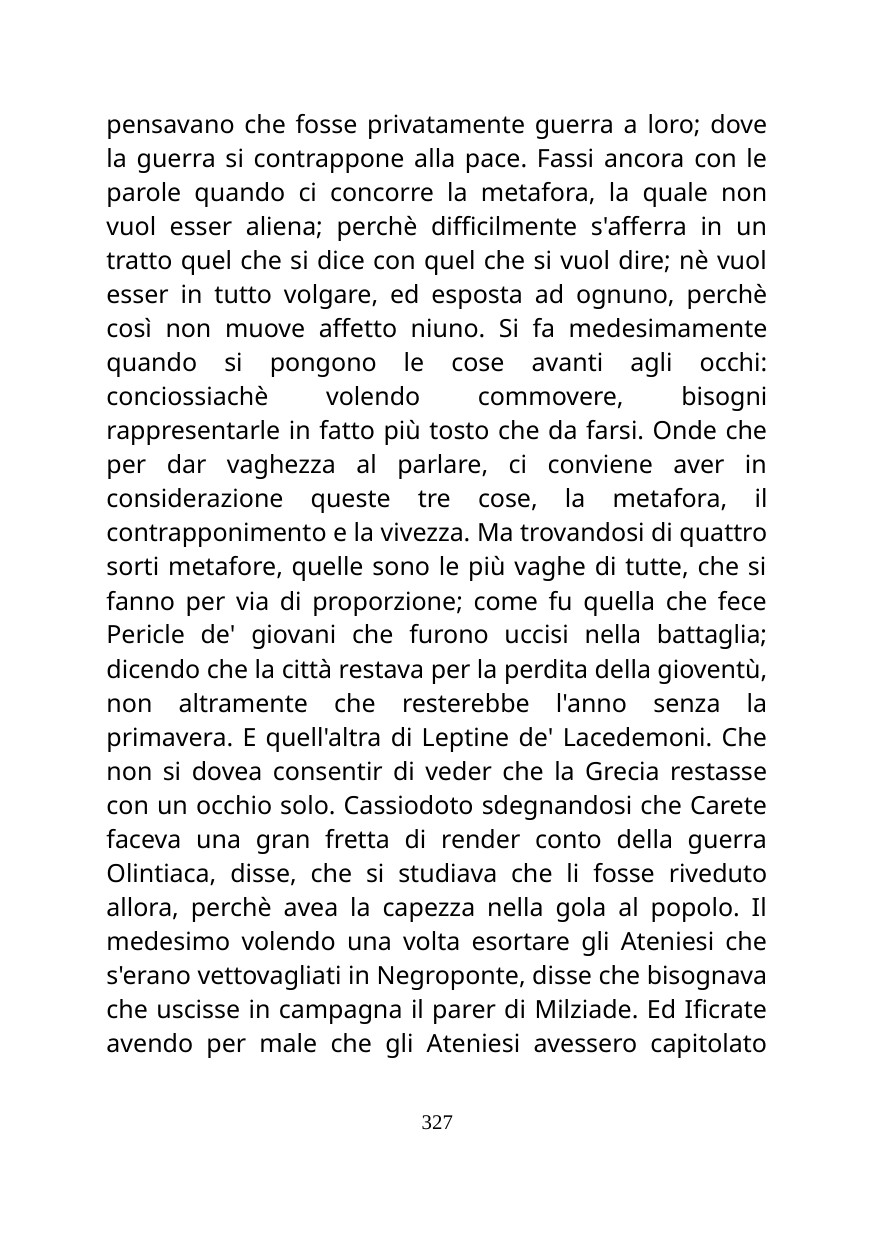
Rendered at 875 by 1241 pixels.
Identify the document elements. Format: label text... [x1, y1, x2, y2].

text pensavano che fosse privatamente guerra a loro; dove la guerra si contrappone alla pace. Fassi ancora con le parole quando ci concorre la metafora, la quale non vuol esser aliena; perchè difficilmente s'afferra in un tratto quel che si dice con quel che si vuol dire; nè vuol esser in tutto volgare, ed esposta ad ognuno, perchè così non muove affetto niuno. Si fa medesimamente quando si pongono le cose avanti agli occhi: conciossiachè volendo commovere, bisogni rappresentarle in fatto più tosto che da farsi. Onde che per dar vaghezza al parlare, ci conviene aver in considerazione queste tre cose, la metafora, il contrapponimento e la vivezza. Ma trovandosi di quattro sorti metafore, quelle sono le più vaghe di tutte, che si fanno per via di proporzione; come fu quella che fece Pericle de' giovani che furono uccisi nella battaglia; dicendo che la città restava per la perdita della gioventù, non altramente che resterebbe l'anno senza la primavera. E quell'altra di Leptine de' Lacedemoni. Che non si dovea consentir di veder che la Grecia restasse con un occhio solo. Cassiodoto sdegnandosi che Carete faceva una gran fretta di render conto della guerra Olintiaca, disse, che si studiava che li fosse riveduto allora, perchè avea la capezza nella gola al popolo. Il medesimo volendo una volta esortare gli Ateniesi che s'erano vettovagliati in Negroponte, disse che bisognava che uscisse in campagna il parer di Milziade. Ed Ificrate avendo per male che gli Ateniesi avessero capitolato [106, 106, 768, 1060]
